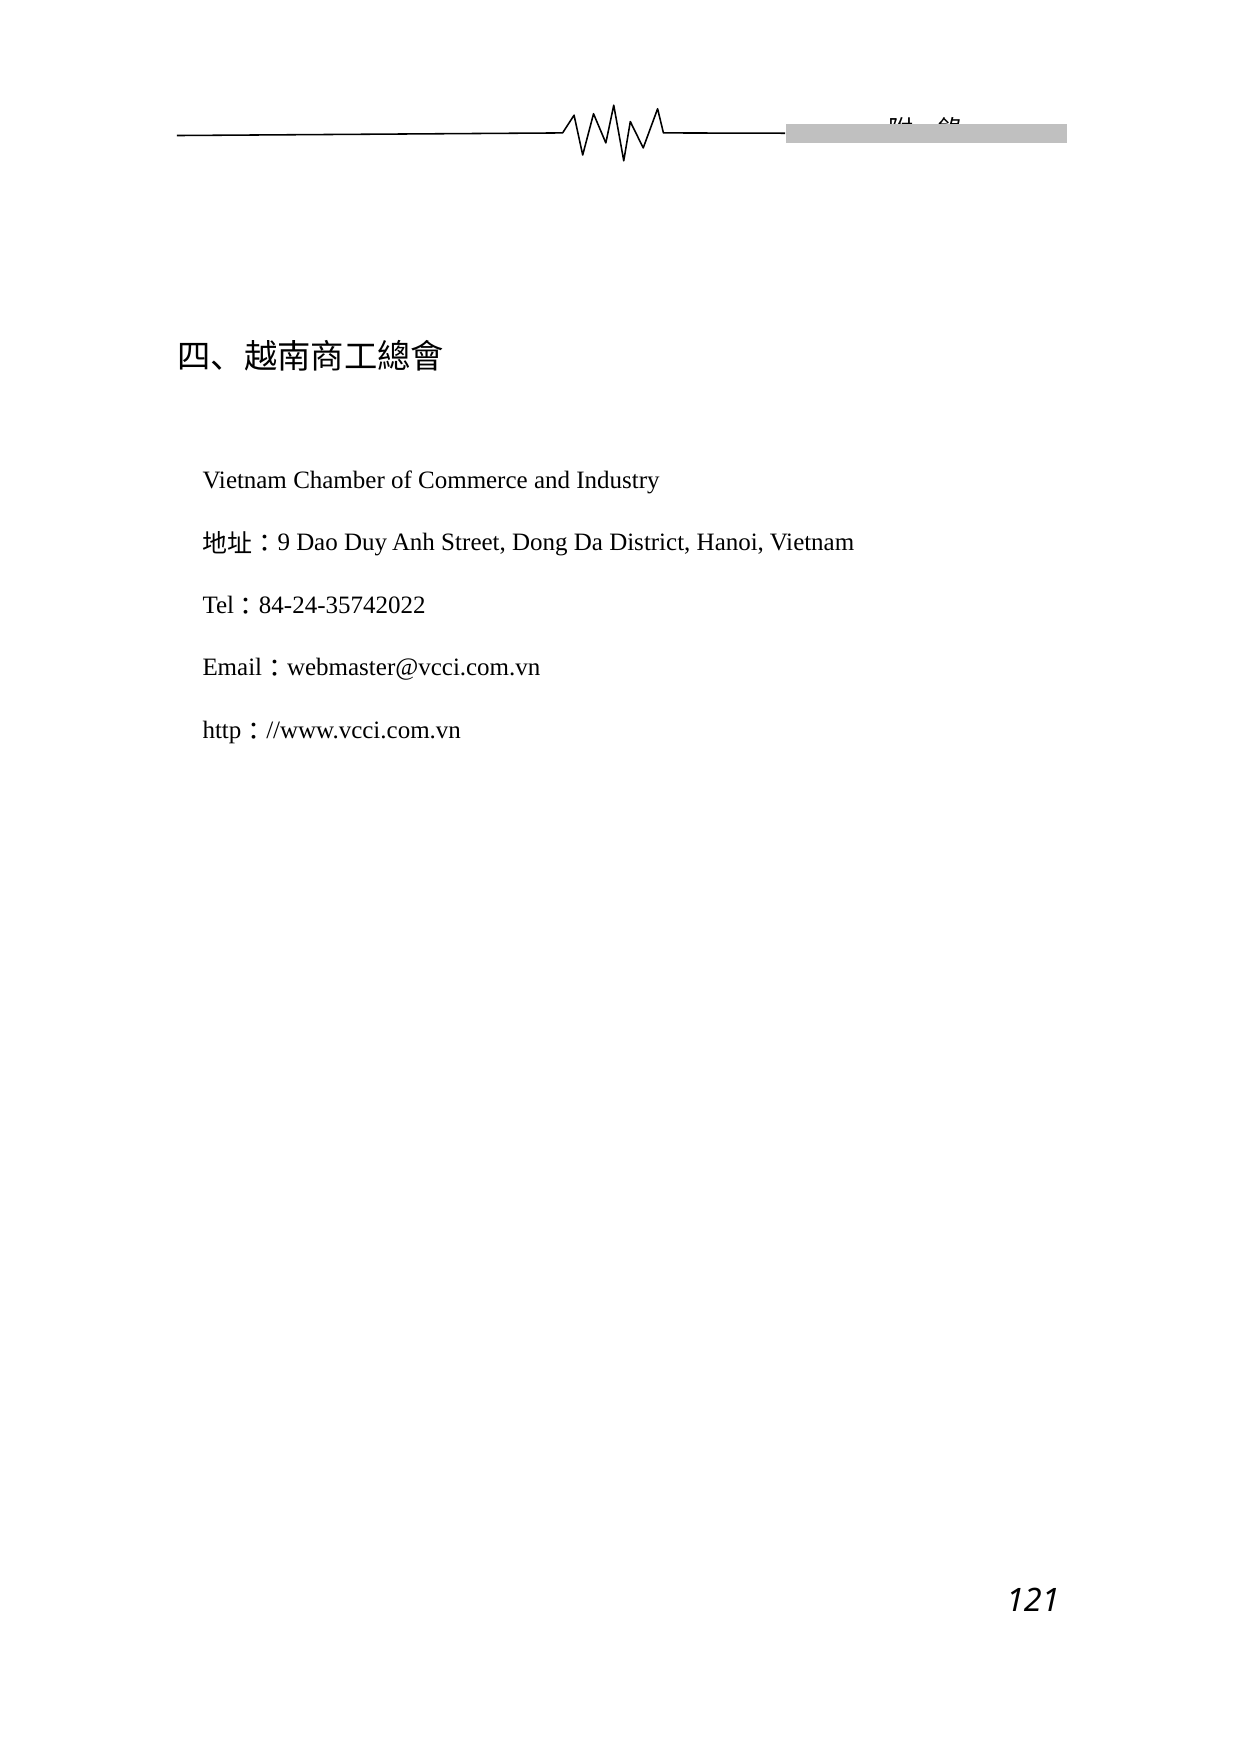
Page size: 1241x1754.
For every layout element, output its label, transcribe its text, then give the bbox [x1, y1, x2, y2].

text Vietnam Chamber of Commerce and Industry [202, 438, 1063, 500]
text Tel：84-24-35742022 [202, 563, 1063, 625]
text 地址：9 Dao Duy Anh Street, Dong Da District, Hanoi, Vietnam [202, 500, 1063, 563]
text http：//www.vcci.com.vn [202, 688, 1063, 750]
text 四、越南商工總會 [177, 313, 1063, 375]
text Email：webmaster@vcci.com.vn [202, 625, 1063, 688]
